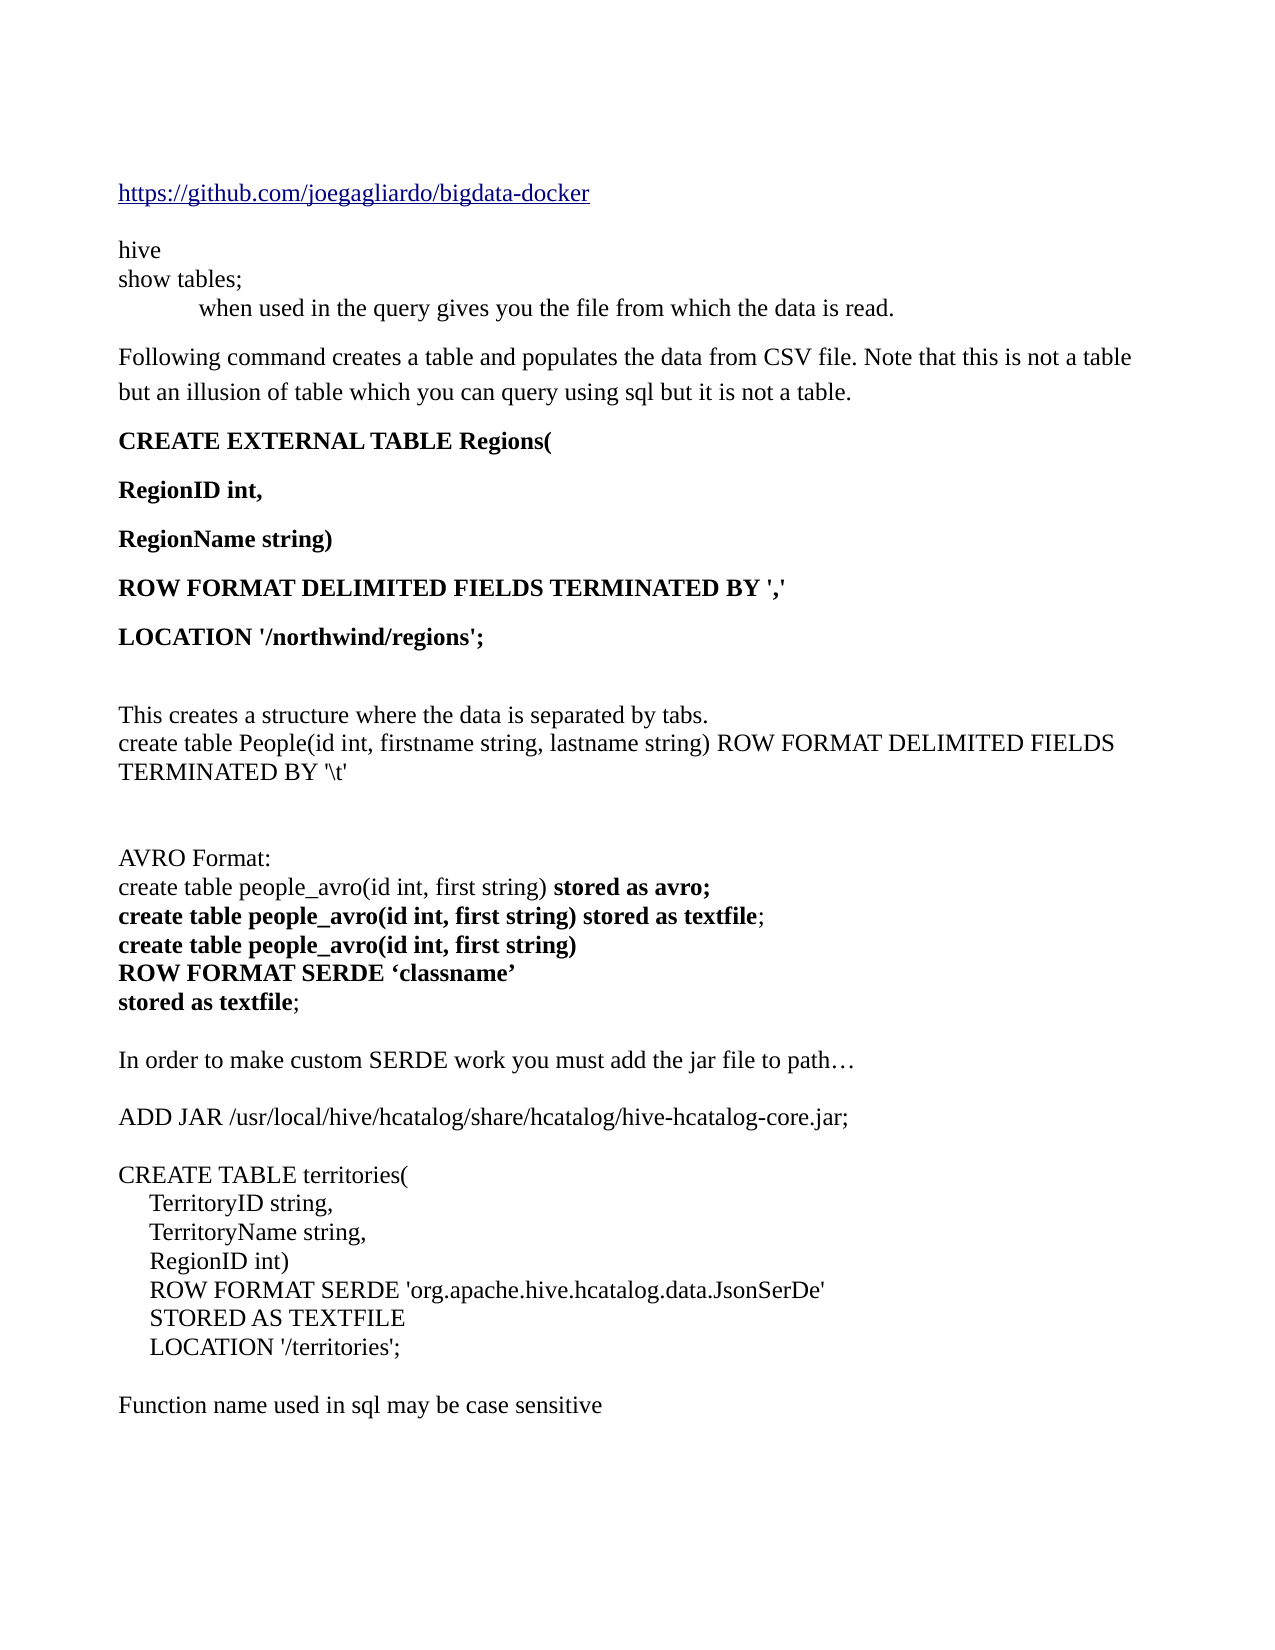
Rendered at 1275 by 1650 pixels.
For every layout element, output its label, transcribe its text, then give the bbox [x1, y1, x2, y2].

text Function name used in sql may be case sensitive [118, 1390, 1157, 1418]
text when used in the query gives you the file from which the data is read. [118, 293, 1157, 322]
text LOCATION '/territories'; [118, 1332, 1157, 1361]
text TerritoryName string, [118, 1217, 1157, 1246]
text stored as textfile; [118, 987, 1157, 1016]
text RegionID int, [118, 475, 1157, 503]
text show tables; [118, 264, 1157, 293]
text create table people_avro(id int, first string) [118, 930, 1157, 958]
text create table people_avro(id int, first string) stored as textfile; [118, 901, 1157, 930]
text ADD JAR /usr/local/hive/hcatalog/share/hcatalog/hive-hcatalog-core.jar; [118, 1102, 1157, 1131]
text RegionName string) [118, 524, 1157, 553]
text create table people_avro(id int, first string) stored as avro; [118, 872, 1157, 901]
text ROW FORMAT DELIMITED FIELDS TERMINATED BY ',' [118, 573, 1157, 602]
text hive [118, 236, 1157, 264]
text TerritoryID string, [118, 1188, 1157, 1217]
text ROW FORMAT SERDE ‘classname’ [118, 958, 1157, 987]
text ROW FORMAT SERDE 'org.apache.hive.hcatalog.data.JsonSerDe' [118, 1275, 1157, 1303]
text CREATE TABLE territories( [118, 1160, 1157, 1188]
text CREATE EXTERNAL TABLE Regions( [118, 426, 1157, 454]
text LOCATION '/northwind/regions'; [118, 622, 1157, 651]
text STORED AS TEXTFILE [118, 1303, 1157, 1332]
text RegionID int) [118, 1246, 1157, 1275]
text Following command creates a table and populates the data from CSV file. Note that this is not a table but an illusion of table which you can query using sql but it is not a table. [118, 342, 1157, 405]
text https://github.com/joegagliardo/bigdata-docker [118, 178, 1157, 207]
text This creates a structure where the data is separated by tabs. [118, 700, 1157, 728]
text In order to make custom SERDE work you must add the jar file to path… [118, 1045, 1157, 1073]
text create table People(id int, firstname string, lastname string) ROW FORMAT DELIMITED FIELDS TERMINATED BY '\t' [118, 728, 1157, 786]
text AVRO Format: [118, 843, 1157, 872]
